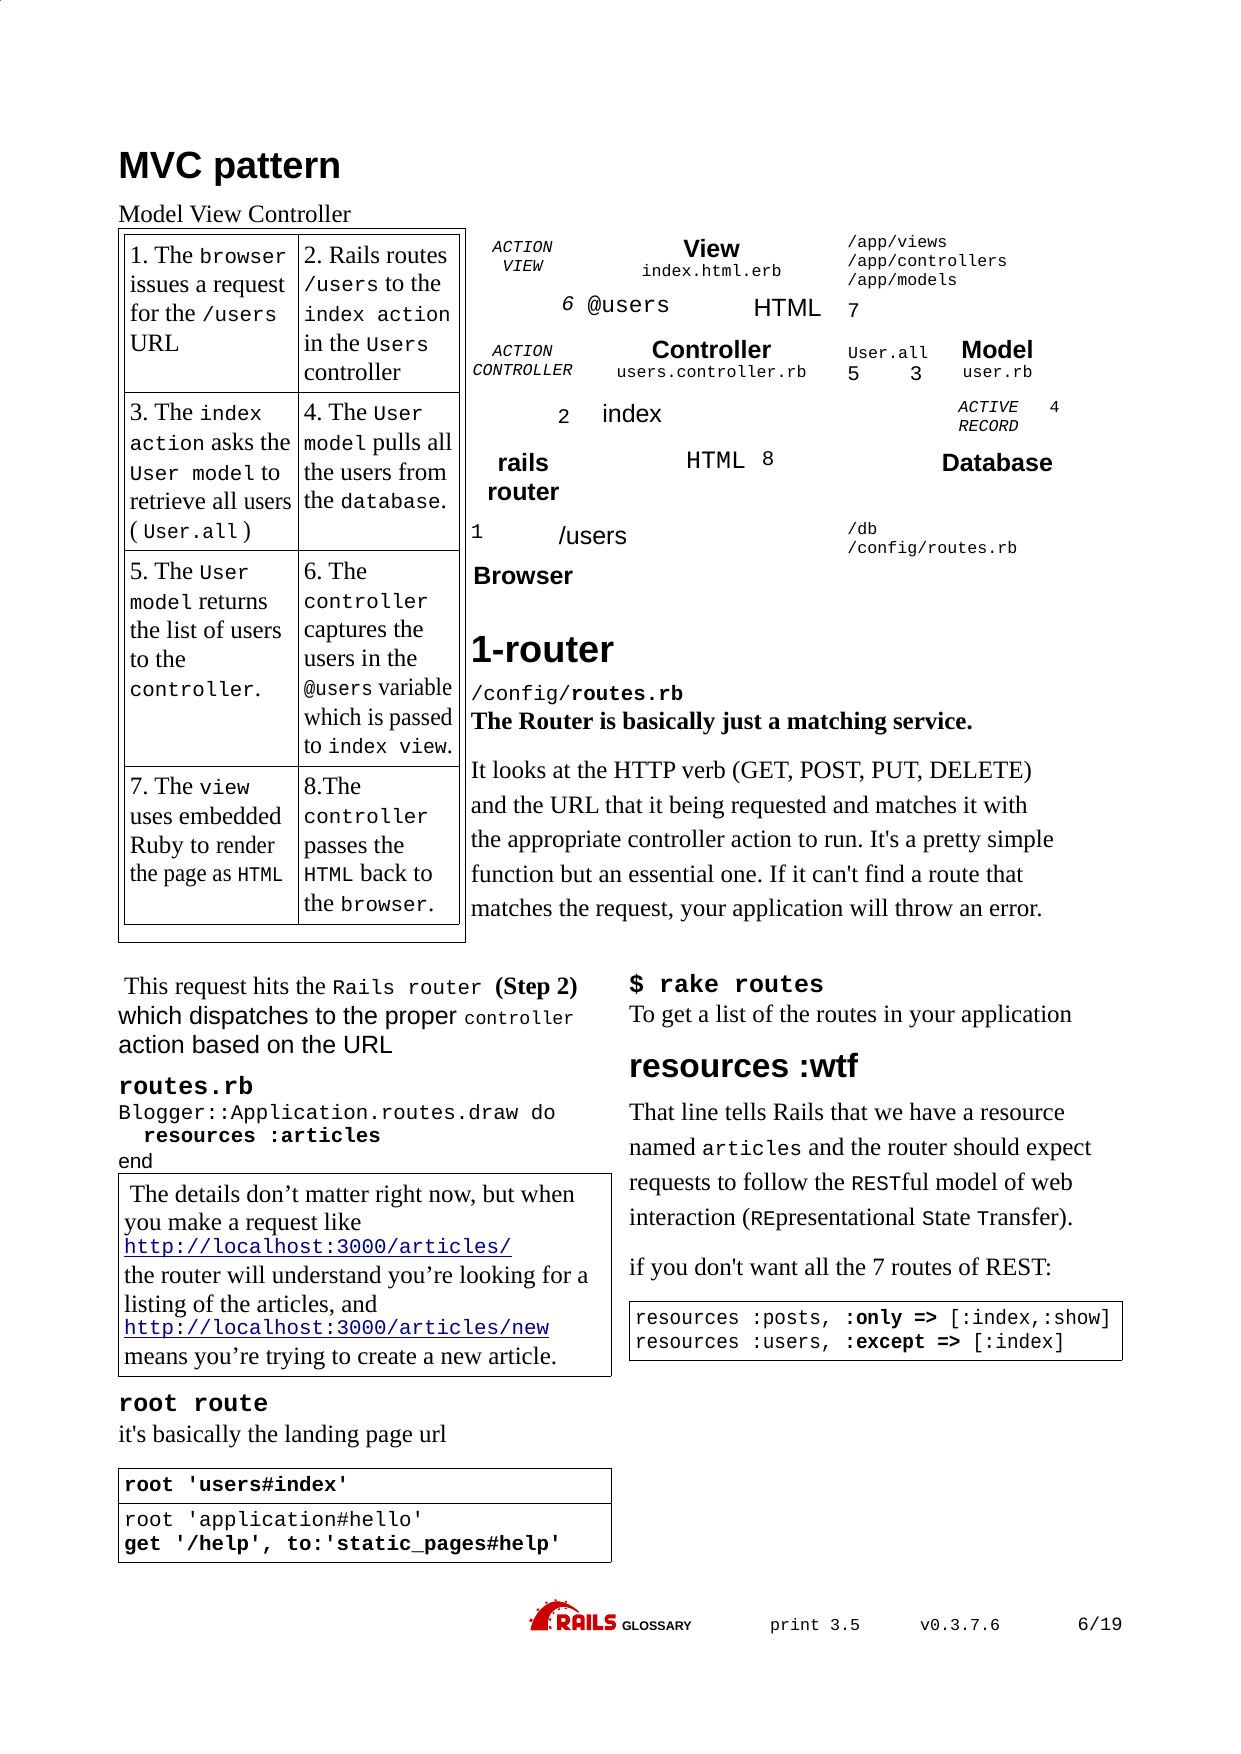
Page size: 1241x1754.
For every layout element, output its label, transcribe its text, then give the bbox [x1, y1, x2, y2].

text That line tells Rails that we have a resource named articles and the router should expect requests to follow the RESTful model of web interaction (REpresentational State Transfer). [629, 1097, 1122, 1232]
text end [118, 1149, 611, 1173]
table_cell User.all 5 3 [841, 329, 934, 393]
table_cell Model user.rb [935, 329, 1060, 393]
table_cell /users [552, 515, 634, 555]
text which dispatches to the proper controller action based on the URL [118, 1001, 611, 1058]
table_cell ACTIVE RECORD [935, 393, 1044, 442]
subtitle root route [118, 1390, 611, 1419]
table_cell [756, 393, 934, 442]
table_cell 6. The controller captures the users in the @users variable which is passed to index view. [299, 551, 459, 766]
table_cell @users [581, 287, 676, 329]
table_cell [733, 393, 756, 442]
text if you don't want all the 7 routes of REST: [629, 1252, 1122, 1281]
table_cell [581, 442, 634, 515]
table_cell HTML [676, 442, 756, 515]
table_cell [756, 555, 841, 596]
table_cell 1-router /config/routes.rb The Router is basically just a matching service. It looks at the HTTP verb (GET, POST, PUT, DELETE) and the URL that it being requested and matches it with the appropriate controller action to run. It's a pretty simple function but an essential one. If it can't find a route that matches the request, your application will throw an error. [466, 596, 1060, 942]
table_cell 4. The User model pulls all the users from the database. [299, 393, 459, 550]
table_cell 6 [466, 287, 581, 329]
table_cell [733, 515, 756, 555]
table_header resources :posts, :only => [:index,:show] resources :users, :except => [:index] [630, 1302, 1122, 1360]
table_header root 'users#index' [119, 1469, 611, 1503]
table_cell 1 [466, 515, 552, 555]
table_cell 2 [552, 393, 581, 442]
table_cell 3. The index action asks the User model to retrieve all users ( User.all ) [125, 393, 298, 550]
subtitle routes.rb [118, 1073, 611, 1102]
table_cell root 'application#hello' get '/help', to:'static_pages#help' [119, 1504, 611, 1562]
table_cell 7. The view uses embedded Ruby to render the page as HTML [125, 767, 298, 923]
table_header 1. The browser issues a request for the /users URL [125, 235, 298, 392]
table_header ACTION VIEW [466, 228, 581, 287]
table_cell 8.The controller passes the HTML back to the browser. [299, 767, 459, 923]
table_cell [676, 515, 733, 555]
table_header [119, 229, 465, 942]
text To get a list of the routes in your application [629, 999, 1122, 1028]
text Model View Controller [118, 199, 1122, 228]
table_cell /db /config/routes.rb [841, 515, 1060, 596]
subtitle resources :wtf [629, 1046, 1122, 1084]
text Blogger::Application.routes.draw do [118, 1102, 611, 1125]
table_cell [466, 393, 552, 442]
table_cell index [581, 393, 676, 442]
table_cell [634, 555, 676, 596]
table_cell ACTION CONTROLLER [466, 329, 581, 393]
subtitle MVC pattern [118, 143, 611, 187]
table_cell 5. The User model returns the list of users to the controller. [125, 551, 298, 766]
table_cell Browser [466, 555, 581, 596]
table_cell [733, 555, 756, 596]
text resources :articles [118, 1125, 611, 1149]
table_cell rails router [466, 442, 581, 515]
table_cell 8 [756, 442, 934, 515]
table_cell HTML [733, 287, 841, 329]
table_cell Controller users.controller.rb [581, 329, 841, 393]
table_cell [676, 287, 733, 329]
table_cell [676, 393, 733, 442]
table_header 2. Rails routes /users to the index action in the Users controller [299, 235, 459, 392]
table_header /app/views /app/controllers /app/models 7 [841, 228, 1060, 329]
table_cell [581, 555, 634, 596]
subtitle $ rake routes [629, 971, 1122, 999]
text it's basically the landing page url [118, 1419, 611, 1447]
table_cell [756, 515, 841, 555]
table_cell Database [935, 442, 1060, 515]
table_header View index.html.erb [581, 228, 841, 287]
table_cell [676, 555, 733, 596]
table_cell [634, 442, 676, 515]
table_cell 4 [1044, 393, 1060, 442]
table_header The details don’t matter right now, but when you make a request like http://localhost:3000/articles/ the router will understand you’re looking for a listing of the articles, and http://localhost:3000/articles/new means you’re trying to create a new article. [119, 1174, 611, 1376]
text This request hits the Rails router (Step 2) [118, 971, 611, 1001]
table_cell [634, 515, 676, 555]
